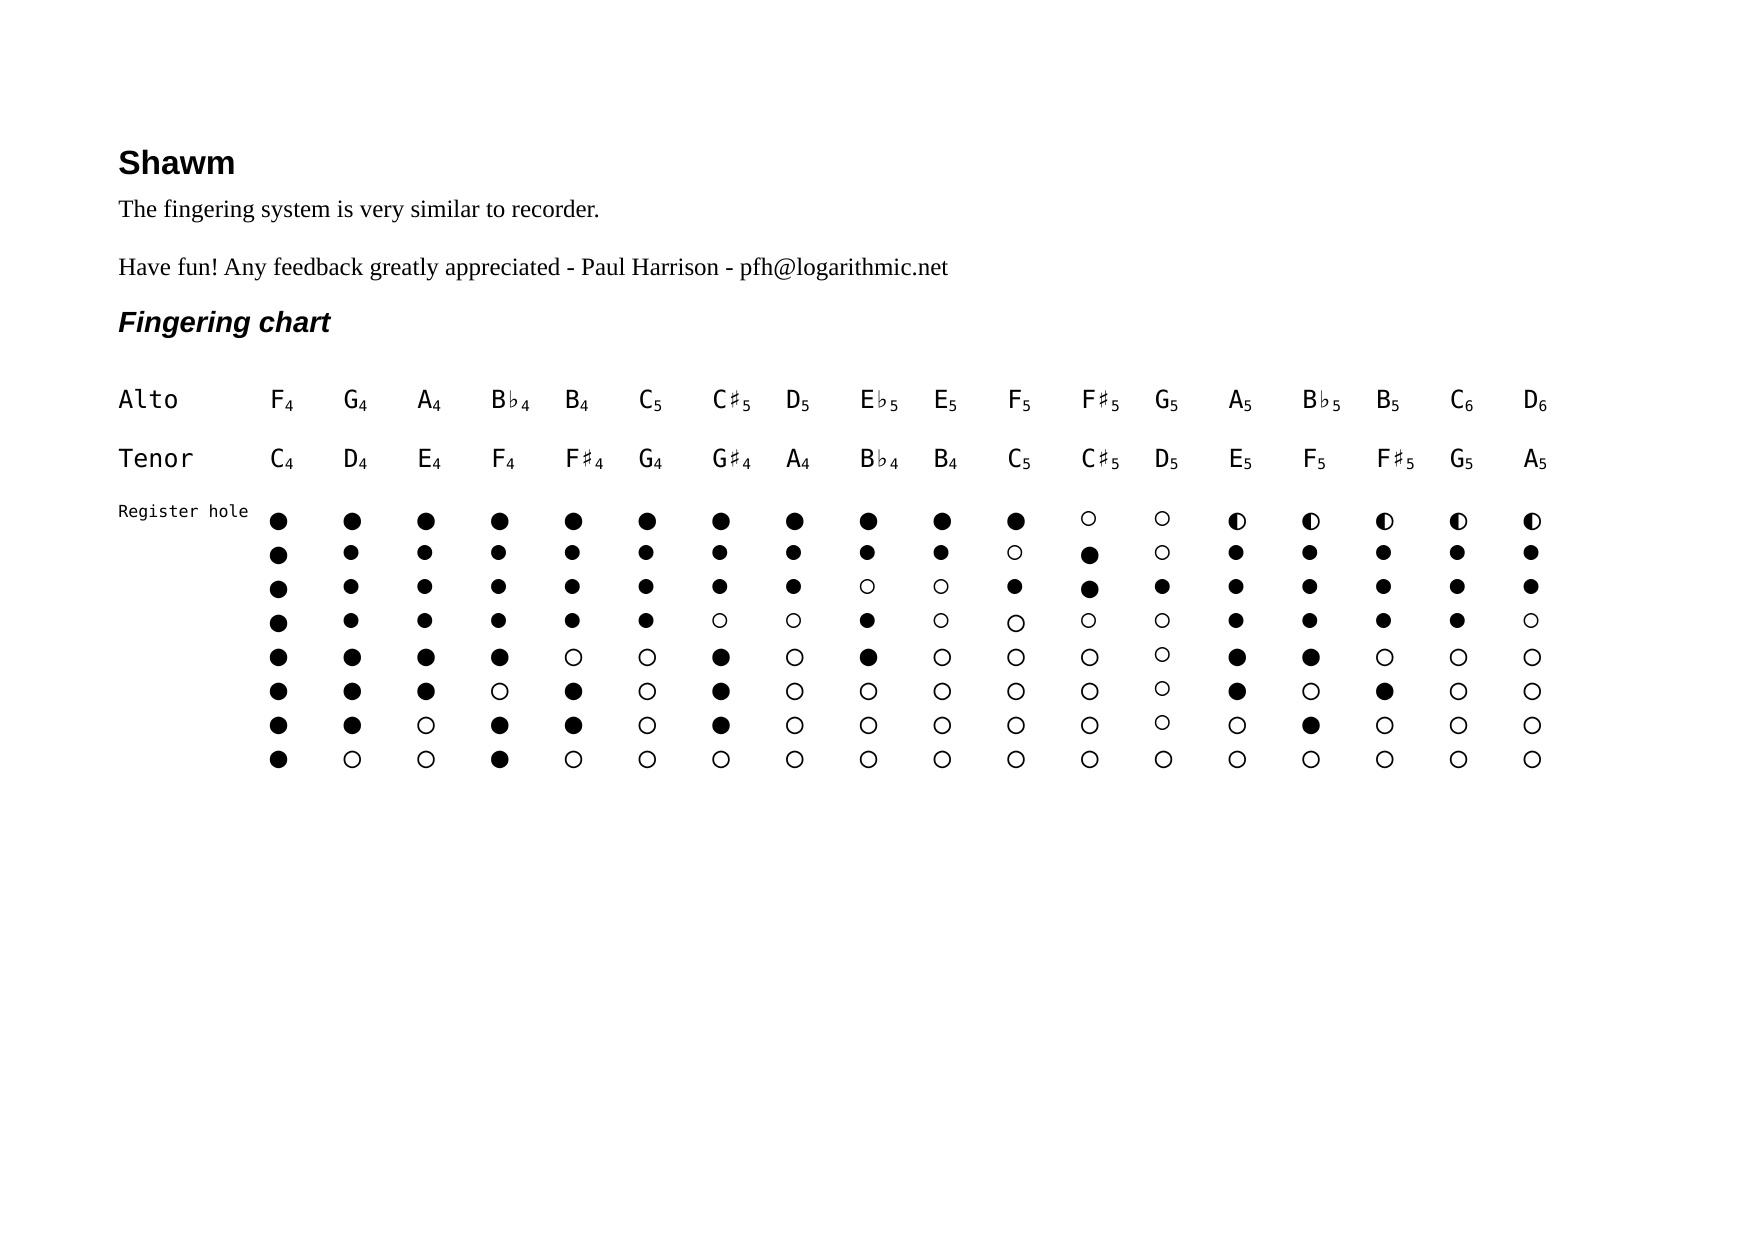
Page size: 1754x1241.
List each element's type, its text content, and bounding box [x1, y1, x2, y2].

table_cell ● [712, 502, 786, 536]
table_cell ● [933, 502, 1007, 536]
table_cell ◐ [1523, 502, 1597, 536]
table_cell ● [1228, 604, 1302, 638]
table_cell ○ [786, 740, 859, 774]
table_cell ● [1302, 638, 1376, 672]
table_cell ○ [1155, 638, 1228, 672]
table_cell ● [1007, 570, 1081, 604]
table_cell ○ [1081, 706, 1154, 740]
table_cell Register hole [118, 502, 269, 536]
table_cell ● [712, 672, 786, 706]
table_cell ○ [638, 706, 712, 740]
table_cell ○ [786, 706, 859, 740]
table_header E♭5 [860, 386, 933, 444]
table_cell ◐ [1302, 502, 1376, 536]
table_cell ● [491, 536, 564, 570]
table_cell ○ [1007, 740, 1081, 774]
table_cell ○ [933, 740, 1007, 774]
table_cell G♯4 [712, 444, 786, 502]
table_cell [118, 604, 269, 638]
table_cell ● [491, 604, 564, 638]
table_cell ○ [1155, 502, 1228, 536]
table_header D6 [1523, 386, 1597, 444]
table_header The fingering system is very similar to recorder. Have fun! Any feedback greatly appreciated - Paul Harrison - pfh@logarithmic.net [118, 194, 1291, 281]
table_cell ● [1376, 672, 1449, 706]
table_cell ○ [1155, 672, 1228, 706]
table_cell ● [786, 570, 859, 604]
table_header E5 [933, 386, 1007, 444]
table_cell ● [1228, 536, 1302, 570]
table_cell C4 [270, 444, 343, 502]
table_cell ● [712, 570, 786, 604]
table_header F5 [1007, 386, 1081, 444]
table_header A4 [417, 386, 491, 444]
table_cell ● [860, 638, 933, 672]
table_cell ○ [712, 604, 786, 638]
table_cell ○ [933, 638, 1007, 672]
table_cell ○ [1450, 638, 1523, 672]
table_cell [118, 638, 269, 672]
table_cell ○ [1155, 706, 1228, 740]
table_cell F5 [1302, 444, 1376, 502]
table_cell ○ [1081, 638, 1154, 672]
table_cell ○ [1007, 706, 1081, 740]
table_cell ● [417, 536, 491, 570]
table_cell ● [565, 672, 638, 706]
table_cell ● [270, 502, 343, 536]
table_cell ● [860, 604, 933, 638]
table_cell ● [1155, 570, 1228, 604]
table_header B♭5 [1302, 386, 1376, 444]
table_cell ● [343, 502, 417, 536]
table_cell ◐ [1228, 502, 1302, 536]
table_cell ○ [1376, 638, 1449, 672]
table_cell ○ [417, 740, 491, 774]
table_cell ● [712, 536, 786, 570]
table_header C5 [638, 386, 712, 444]
table_cell ● [343, 638, 417, 672]
table_cell ● [638, 570, 712, 604]
table_cell ○ [1007, 536, 1081, 570]
table_cell ○ [1155, 740, 1228, 774]
table_cell ○ [638, 672, 712, 706]
table_cell ◐ [1376, 502, 1449, 536]
table_cell ● [1302, 706, 1376, 740]
table_cell C♯5 [1081, 444, 1154, 502]
table_cell ● [1007, 502, 1081, 536]
table_cell ● [270, 604, 343, 638]
table_cell ○ [860, 570, 933, 604]
table_cell ● [1302, 604, 1376, 638]
table_cell ○ [417, 706, 491, 740]
table_cell ○ [1302, 740, 1376, 774]
table_cell ● [417, 638, 491, 672]
table_cell A5 [1523, 444, 1597, 502]
table_cell ● [565, 502, 638, 536]
table_cell ● [417, 604, 491, 638]
table_cell ● [1376, 536, 1449, 570]
table_header C♯5 [712, 386, 786, 444]
table_cell ○ [860, 672, 933, 706]
table_cell D4 [343, 444, 417, 502]
table_cell ● [491, 570, 564, 604]
table_header G5 [1155, 386, 1228, 444]
table_cell ● [270, 706, 343, 740]
table_cell ● [491, 502, 564, 536]
table_header D5 [786, 386, 859, 444]
table_cell ● [638, 502, 712, 536]
table_cell ● [1228, 672, 1302, 706]
table_cell ○ [565, 740, 638, 774]
table_cell ○ [1007, 604, 1081, 638]
table_cell ● [343, 672, 417, 706]
table_cell ● [565, 604, 638, 638]
table_cell ○ [343, 740, 417, 774]
table_cell ● [270, 570, 343, 604]
table_cell ● [565, 706, 638, 740]
table_cell ● [1450, 570, 1523, 604]
table_cell ○ [933, 706, 1007, 740]
table_cell B♭4 [860, 444, 933, 502]
table_cell [118, 536, 269, 570]
table_header B5 [1376, 386, 1449, 444]
table_cell ● [860, 536, 933, 570]
table_cell B4 [933, 444, 1007, 502]
subtitle Fingering chart [118, 306, 1636, 339]
table_cell G5 [1450, 444, 1523, 502]
table_cell ○ [1228, 740, 1302, 774]
table_cell ○ [1081, 740, 1154, 774]
table_header B♭4 [491, 386, 564, 444]
table_cell ● [638, 536, 712, 570]
table_cell ○ [1007, 638, 1081, 672]
table_cell ○ [1155, 536, 1228, 570]
table_cell G4 [638, 444, 712, 502]
table_cell [118, 672, 269, 706]
table_cell [118, 570, 269, 604]
table_header B4 [565, 386, 638, 444]
table_cell ○ [1081, 672, 1154, 706]
table_cell ○ [565, 638, 638, 672]
table_cell ● [491, 740, 564, 774]
table_cell ○ [933, 672, 1007, 706]
table_header F♯5 [1081, 386, 1154, 444]
table_cell ● [1302, 536, 1376, 570]
table_cell ● [712, 638, 786, 672]
table_cell ○ [1376, 740, 1449, 774]
table_cell ● [1523, 570, 1597, 604]
table_cell ○ [638, 740, 712, 774]
table_cell ○ [1523, 638, 1597, 672]
table_cell ● [1228, 570, 1302, 604]
table_cell ● [343, 536, 417, 570]
table_cell ● [1450, 536, 1523, 570]
table_cell ● [270, 672, 343, 706]
table_cell ○ [1302, 672, 1376, 706]
table_cell ● [1081, 570, 1154, 604]
table_cell ○ [933, 570, 1007, 604]
table_cell ● [933, 536, 1007, 570]
table_cell E4 [417, 444, 491, 502]
table_cell ○ [1081, 502, 1154, 536]
table_cell [118, 740, 269, 774]
table_cell F4 [491, 444, 564, 502]
table_cell E5 [1228, 444, 1302, 502]
table_cell C5 [1007, 444, 1081, 502]
table_cell ● [270, 638, 343, 672]
table_header Alto [118, 386, 269, 444]
table_cell ● [417, 672, 491, 706]
table_cell ● [1376, 604, 1449, 638]
table_header G4 [343, 386, 417, 444]
table_header A5 [1228, 386, 1302, 444]
table_cell ○ [638, 638, 712, 672]
table_cell ● [343, 706, 417, 740]
table_cell ● [1450, 604, 1523, 638]
table_cell ● [860, 502, 933, 536]
table_cell ○ [1523, 672, 1597, 706]
table_cell ● [638, 604, 712, 638]
table_cell ○ [1450, 672, 1523, 706]
table_cell ○ [1155, 604, 1228, 638]
table_cell D5 [1155, 444, 1228, 502]
table_cell ● [786, 536, 859, 570]
table_cell ● [1228, 638, 1302, 672]
table_cell ● [565, 536, 638, 570]
table_cell ● [712, 706, 786, 740]
table_cell A4 [786, 444, 859, 502]
table_cell ● [270, 536, 343, 570]
table_cell ● [1523, 536, 1597, 570]
table_cell F♯4 [565, 444, 638, 502]
table_cell ● [565, 570, 638, 604]
table_cell F♯5 [1376, 444, 1449, 502]
table_cell ○ [1081, 604, 1154, 638]
table_cell ● [786, 502, 859, 536]
table_cell ○ [786, 638, 859, 672]
table_cell ● [417, 570, 491, 604]
table_cell ● [343, 570, 417, 604]
table_cell ◐ [1450, 502, 1523, 536]
table_cell ● [491, 638, 564, 672]
table_cell ● [1302, 570, 1376, 604]
table_cell ○ [1376, 706, 1449, 740]
table_cell ● [343, 604, 417, 638]
subtitle Shawm [118, 143, 1636, 182]
table_cell ○ [860, 706, 933, 740]
table_cell Tenor [118, 444, 269, 502]
table_cell ○ [786, 604, 859, 638]
table_cell ○ [1007, 672, 1081, 706]
table_cell ○ [1523, 740, 1597, 774]
table_cell [118, 706, 269, 740]
table_cell ● [270, 740, 343, 774]
table_cell ● [1376, 570, 1449, 604]
table_cell ○ [712, 740, 786, 774]
table_cell ● [417, 502, 491, 536]
table_cell ● [1081, 536, 1154, 570]
table_cell ○ [1450, 706, 1523, 740]
table_cell ○ [786, 672, 859, 706]
table_header [1291, 194, 1636, 281]
table_cell ○ [1523, 604, 1597, 638]
table_header F4 [270, 386, 343, 444]
table_cell ● [491, 706, 564, 740]
table_cell ○ [1450, 740, 1523, 774]
table_cell ○ [1523, 706, 1597, 740]
table_cell ○ [491, 672, 564, 706]
table_header C6 [1450, 386, 1523, 444]
table_cell ○ [933, 604, 1007, 638]
table_cell ○ [860, 740, 933, 774]
table_cell ○ [1228, 706, 1302, 740]
